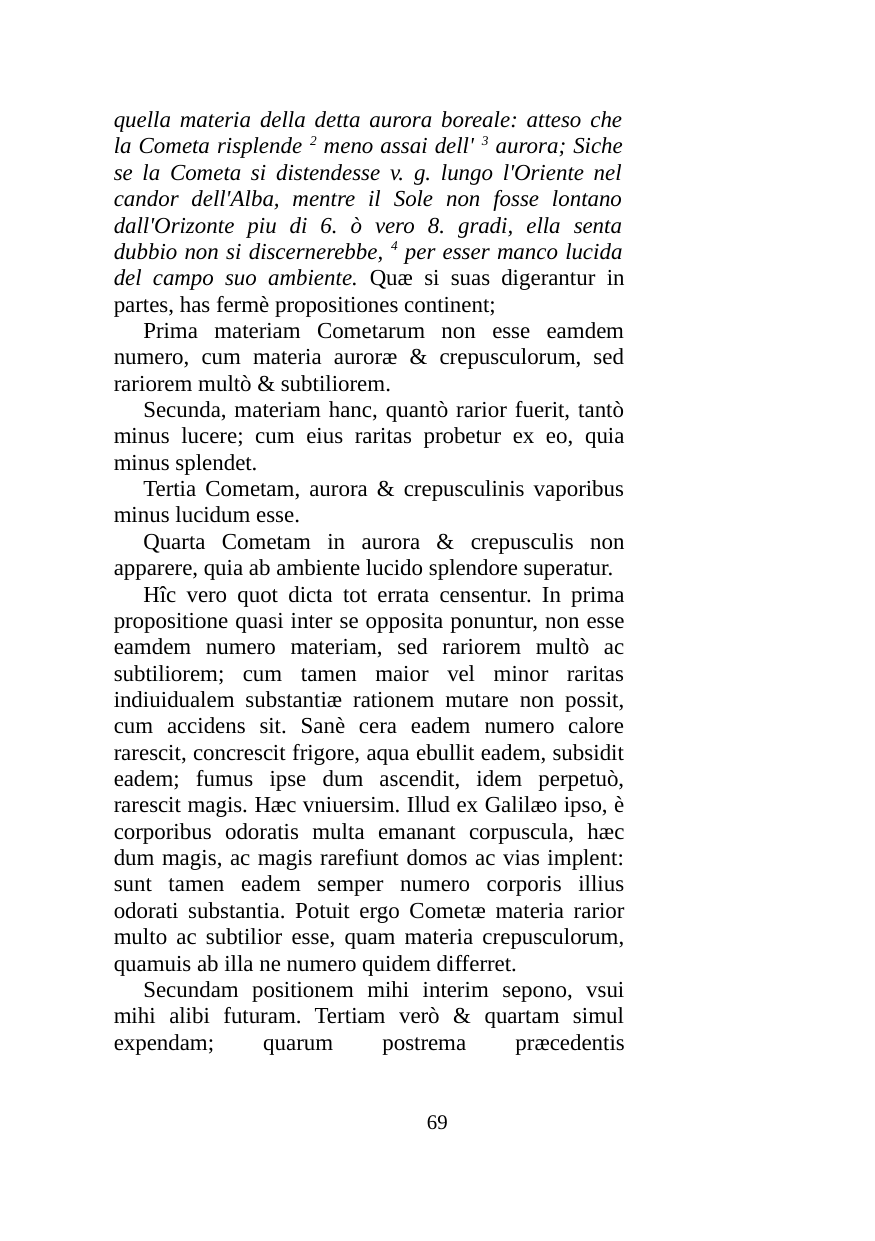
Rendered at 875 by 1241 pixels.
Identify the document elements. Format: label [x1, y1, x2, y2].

table_cell [632, 581, 768, 976]
table_cell [632, 976, 768, 1055]
table_cell [632, 528, 768, 581]
table_cell [632, 317, 768, 396]
table_cell [632, 106, 768, 317]
table_cell [632, 475, 768, 528]
table_cell [632, 396, 768, 475]
